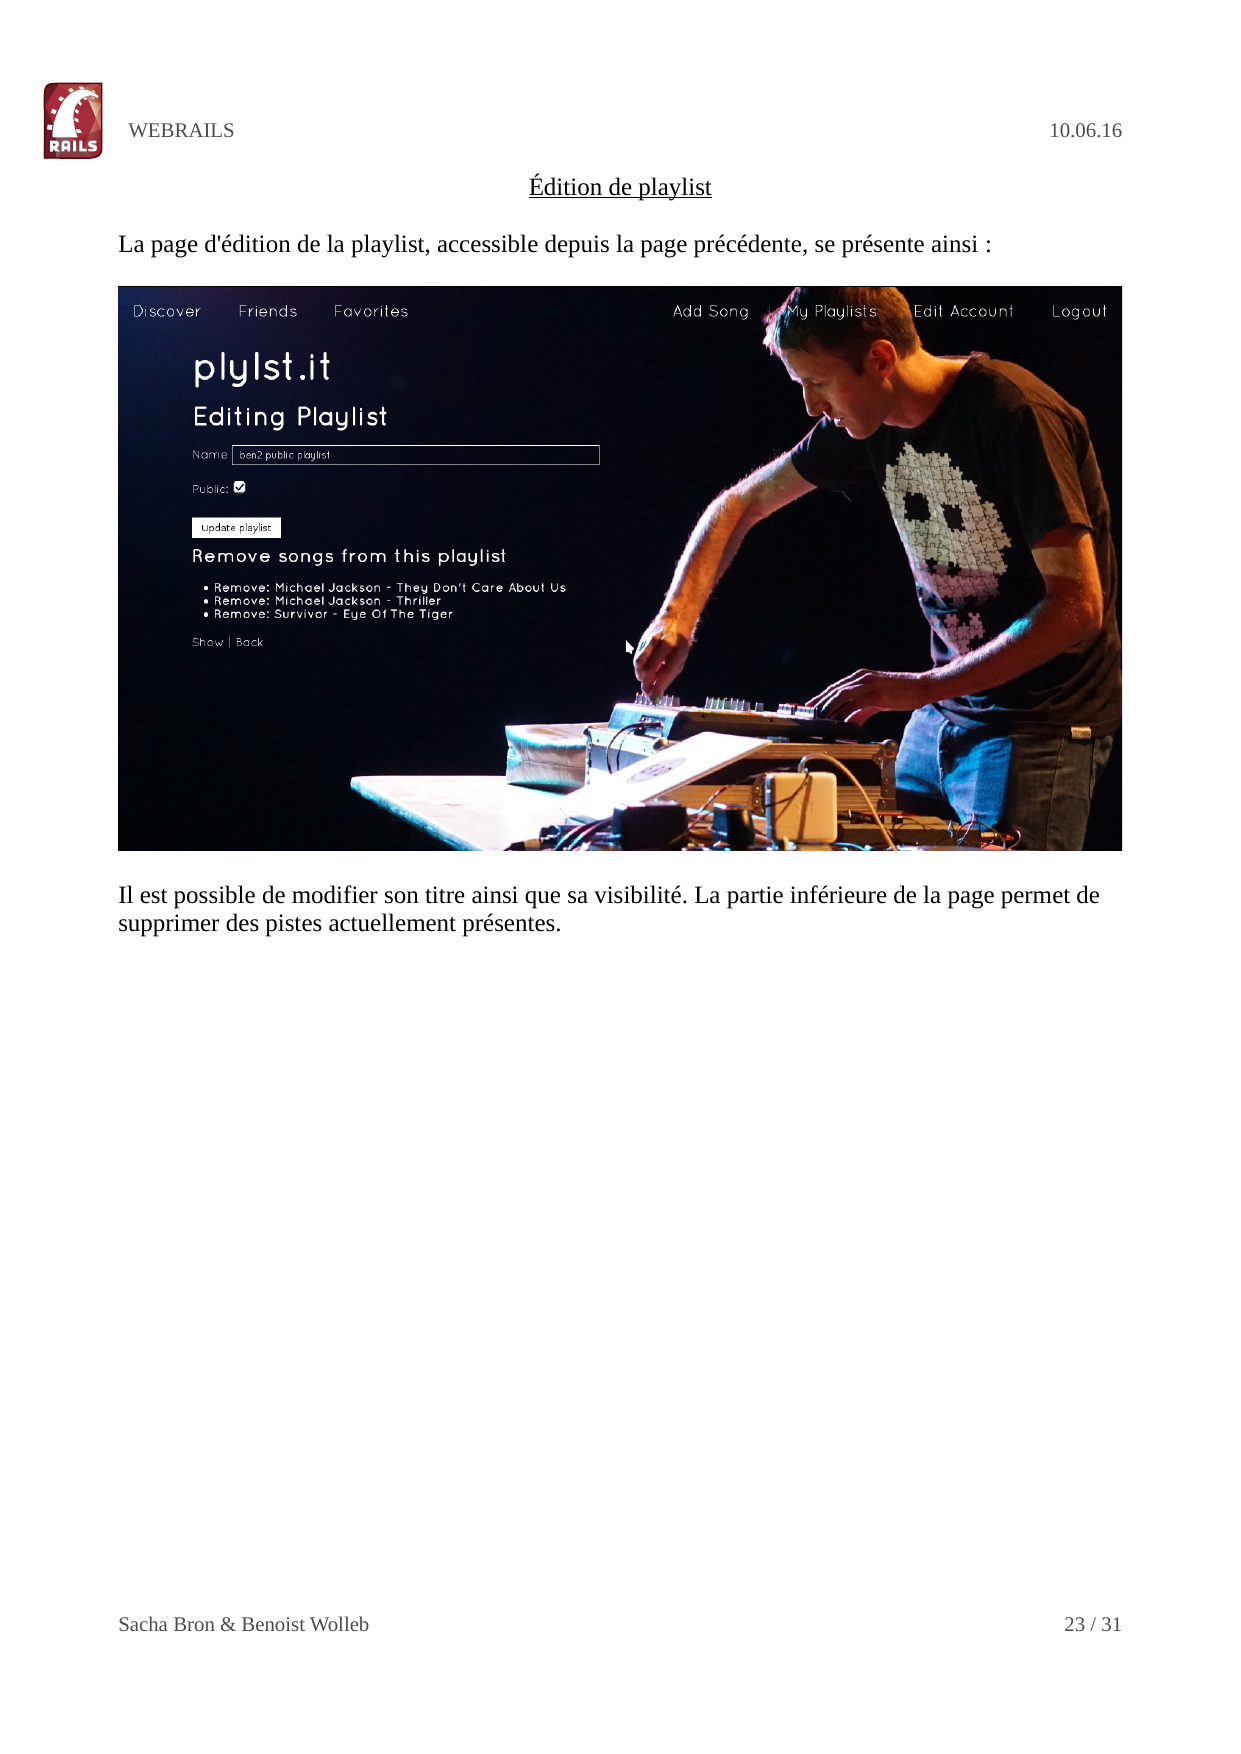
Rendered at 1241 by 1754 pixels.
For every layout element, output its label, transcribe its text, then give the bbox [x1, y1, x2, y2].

text La page d'édition de la playlist, accessible depuis la page précédente, se présente ainsi : [118, 229, 1122, 258]
subtitle Édition de playlist [118, 172, 1122, 200]
picture [118, 286, 1123, 851]
text Il est possible de modifier son titre ainsi que sa visibilité. La partie inférieure de la page permet de supprimer des pistes actuellement présentes. [118, 880, 1122, 937]
